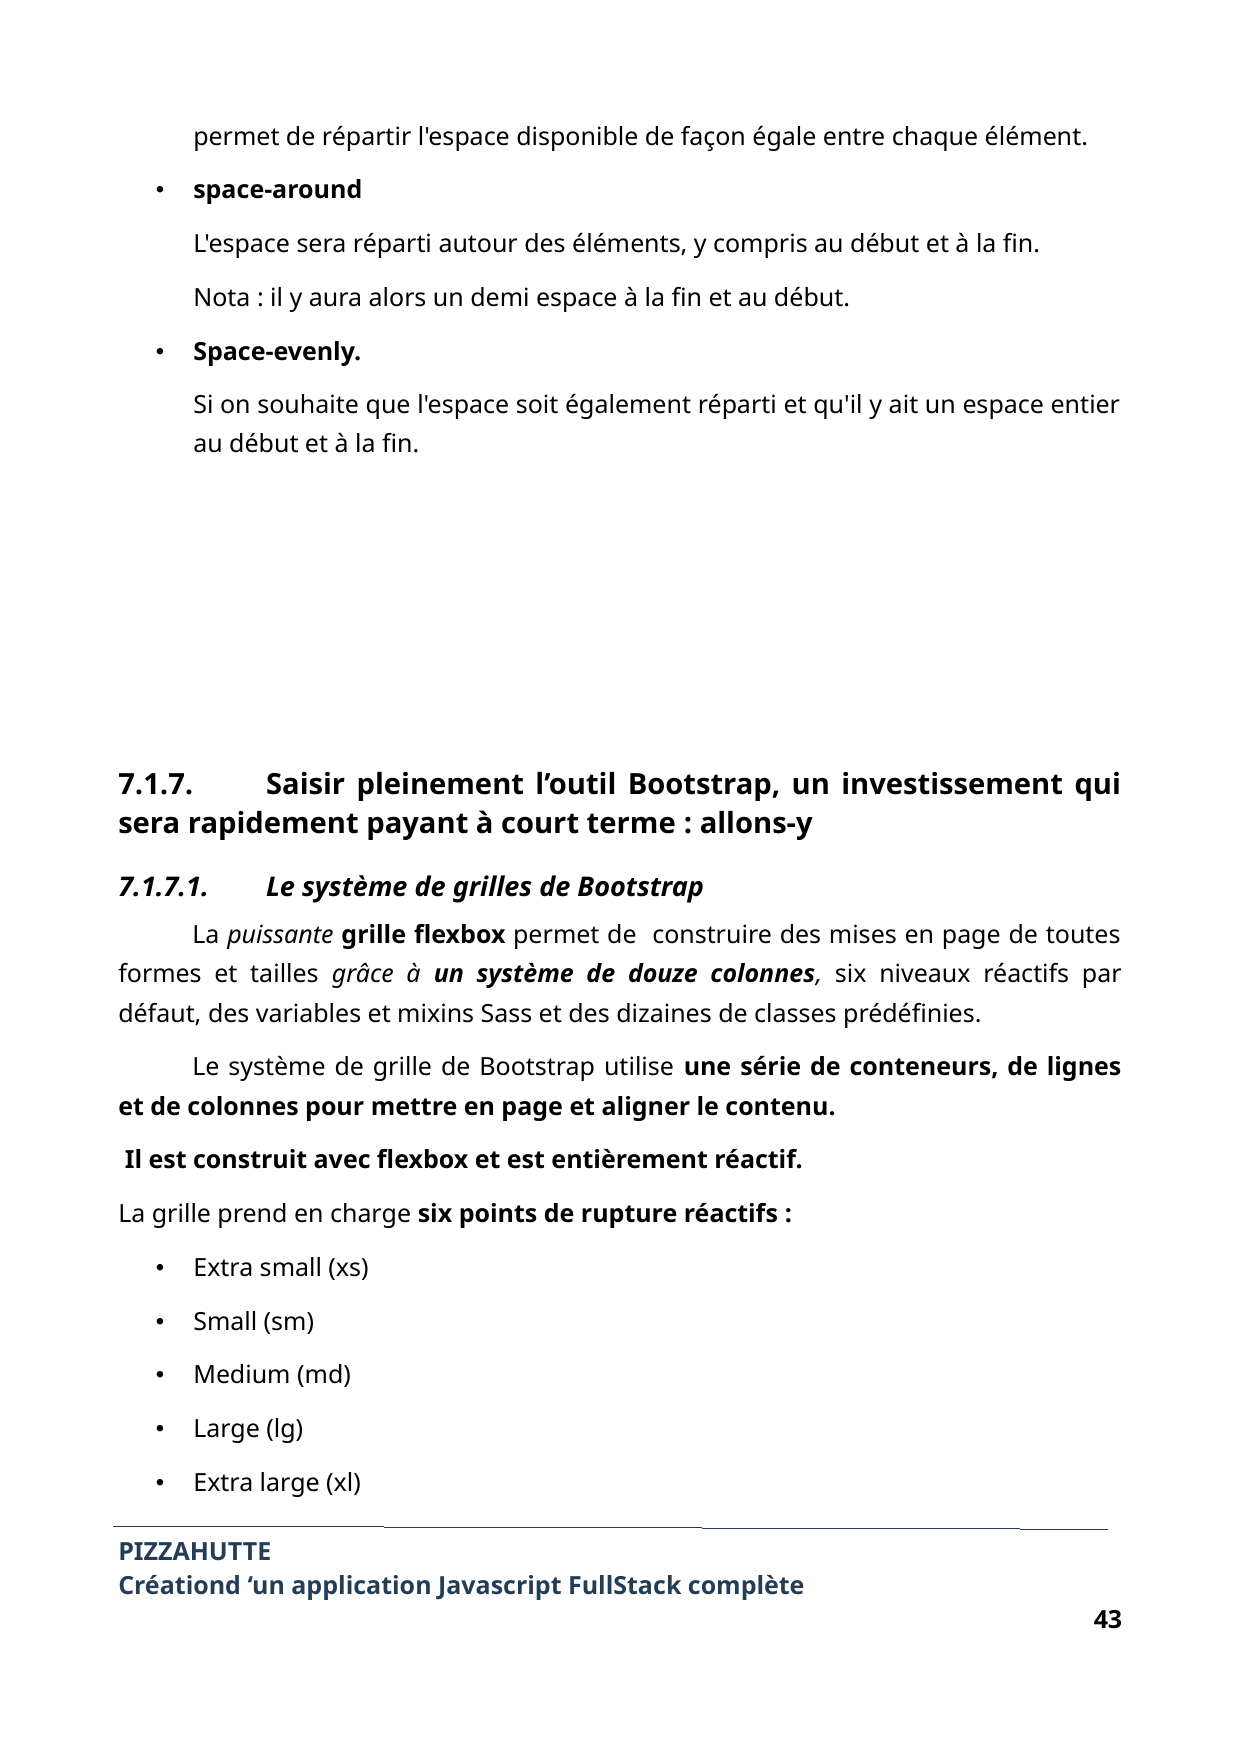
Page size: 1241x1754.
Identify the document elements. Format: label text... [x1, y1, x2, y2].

list space-around [156, 172, 1122, 206]
text Il est construit avec flexbox et est entièrement réactif. [118, 1142, 1122, 1176]
list Small (sm) [156, 1303, 1122, 1337]
text La grille prend en charge six points de rupture réactifs : [118, 1196, 1122, 1230]
list Space-evenly. [156, 333, 1122, 367]
text La puissante grille flexbox permet de construire des mises en page de toutes formes et tailles grâce à un système de douze colonnes, six niveaux réactifs par défaut, des variables et mixins Sass et des dizaines de classes prédéfinies. [118, 917, 1122, 1029]
text Le système de grille de Bootstrap utilise une série de conteneurs, de lignes et de colonnes pour mettre en page et aligner le contenu. [118, 1049, 1122, 1122]
list Si on souhaite que l'espace soit également réparti et qu'il y ait un espace entier au début et à la fin. [156, 387, 1122, 460]
list Medium (md) [156, 1357, 1122, 1391]
subtitle Le système de grilles de Bootstrap [118, 867, 1122, 904]
list Large (lg) [156, 1411, 1122, 1445]
list Extra large (xl) [156, 1464, 1122, 1498]
list L'espace sera réparti autour des éléments, y compris au début et à la fin. [156, 226, 1122, 260]
list permet de répartir l'espace disponible de façon égale entre chaque élément. [156, 118, 1122, 152]
list Extra small (xs) [156, 1249, 1122, 1283]
subtitle Saisir pleinement l’outil Bootstrap, un investissement qui sera rapidement payant à court terme : allons-y [118, 763, 1122, 842]
list Nota : il y aura alors un demi espace à la fin et au début. [156, 279, 1122, 313]
